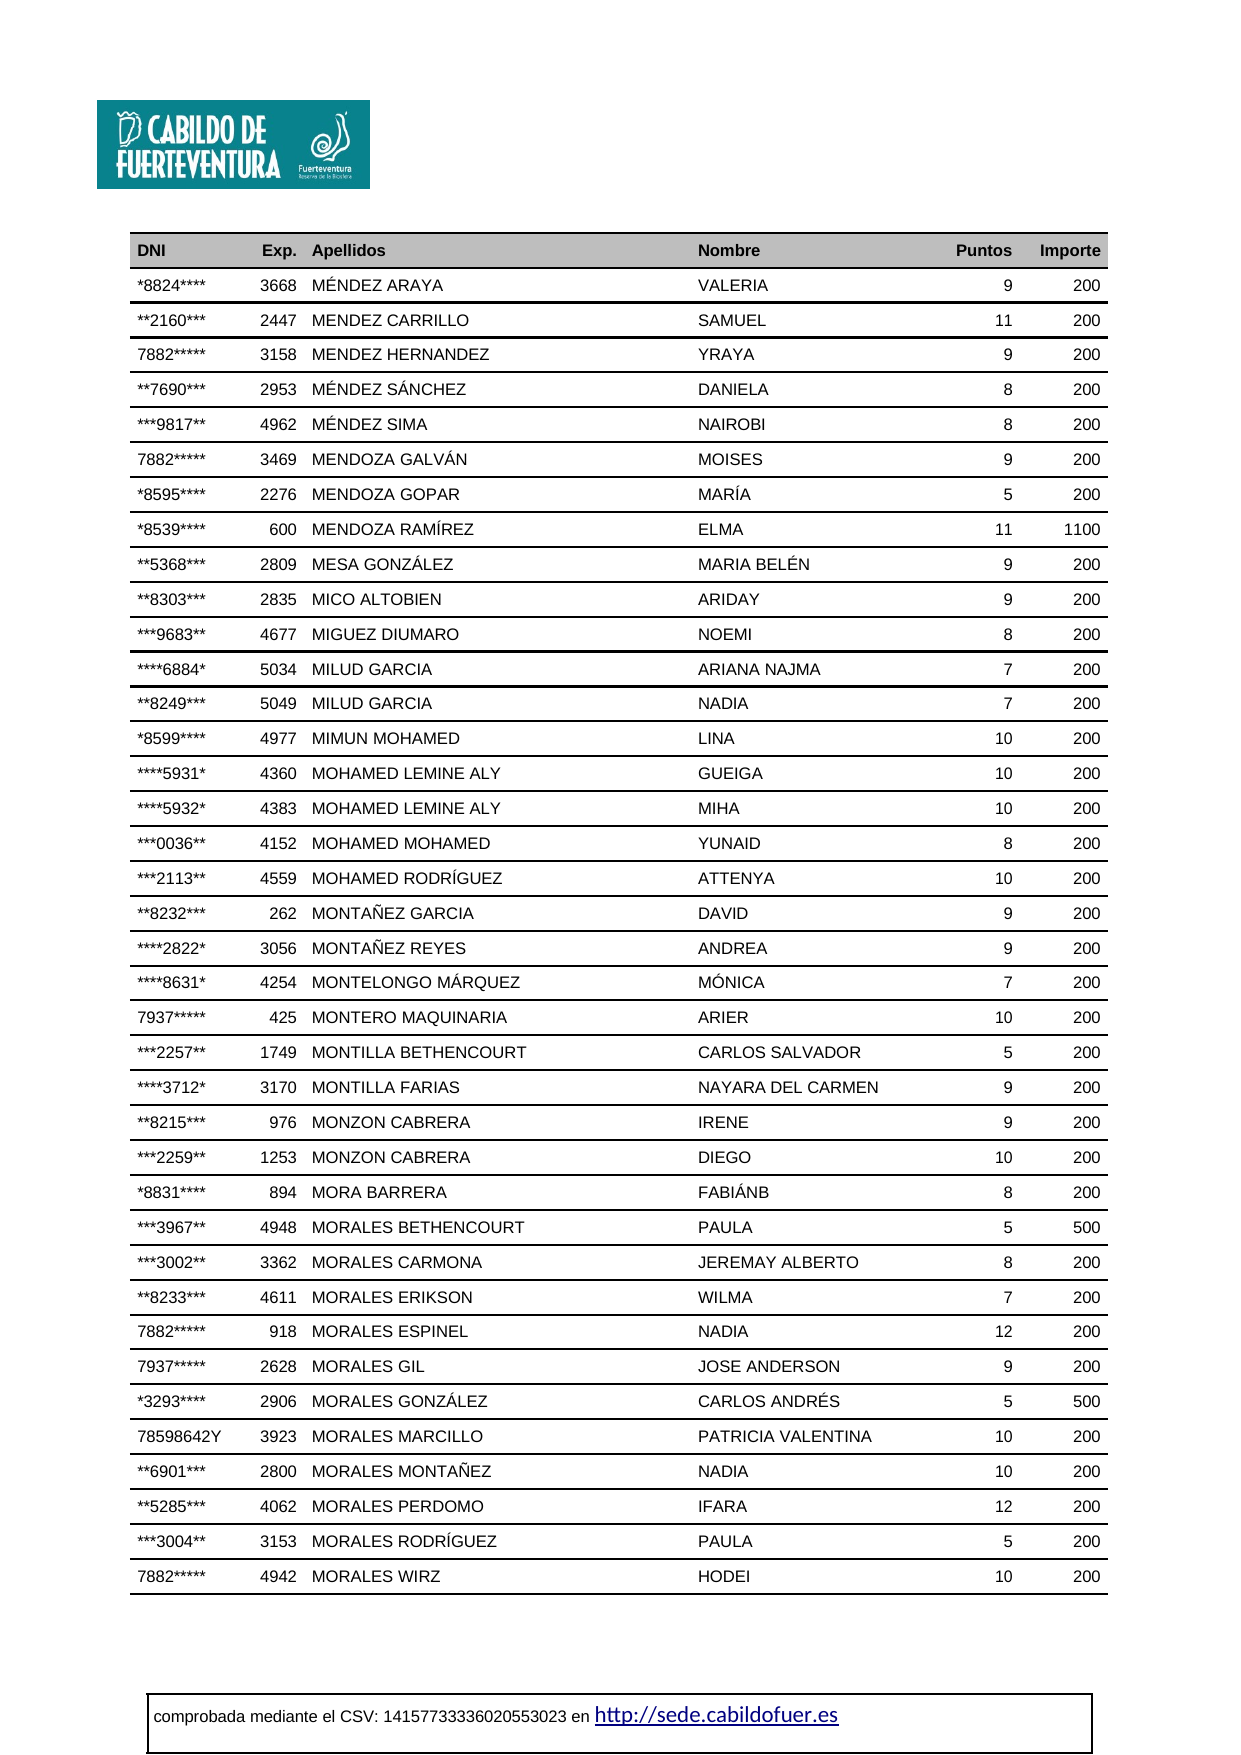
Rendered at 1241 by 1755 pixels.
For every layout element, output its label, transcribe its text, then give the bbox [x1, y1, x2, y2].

table_cell MOHAMED MOHAMED [304, 827, 612, 860]
table_cell MÉNDEZ SIMA [304, 408, 612, 441]
table_cell 200 [1026, 792, 1108, 825]
table_cell MOHAMED LEMINE ALY [304, 757, 612, 790]
table_header Puntos [918, 234, 1026, 267]
table_cell 4062 [241, 1490, 304, 1523]
table_cell MENDOZA RAMÍREZ [304, 513, 612, 546]
table_cell 200 [1026, 1350, 1108, 1383]
table_cell ELMA [612, 513, 918, 546]
table_cell MONTELONGO MÁRQUEZ [304, 967, 612, 999]
table_cell 200 [1026, 548, 1108, 581]
table_cell 200 [1026, 1281, 1108, 1313]
table_cell 200 [1026, 618, 1108, 650]
table_cell 976 [241, 1106, 304, 1139]
table_cell 200 [1026, 1036, 1108, 1069]
table_cell 9 [918, 932, 1026, 964]
table_cell 5 [918, 1385, 1026, 1418]
table_cell 200 [1026, 1525, 1108, 1558]
table_cell *8824**** [130, 269, 241, 301]
table_cell 262 [241, 897, 304, 929]
table_cell MOHAMED LEMINE ALY [304, 792, 612, 825]
table_cell 1100 [1026, 513, 1108, 546]
table_cell 200 [1026, 757, 1108, 790]
table_cell ***9817** [130, 408, 241, 441]
table_cell HODEI [612, 1560, 918, 1593]
table_cell VALERIA [612, 269, 918, 301]
table_cell ARIANA NAJMA [612, 653, 918, 685]
table_cell MOISES [612, 443, 918, 476]
table_cell 200 [1026, 967, 1108, 999]
table_cell MILUD GARCIA [304, 653, 612, 685]
table_cell ****3712* [130, 1071, 241, 1104]
table_cell MÉNDEZ SÁNCHEZ [304, 373, 612, 406]
table_cell 4559 [241, 862, 304, 895]
table_cell **8215*** [130, 1106, 241, 1139]
table_cell **2160*** [130, 304, 241, 336]
table_cell MIGUEZ DIUMARO [304, 618, 612, 650]
table_cell MOHAMED RODRÍGUEZ [304, 862, 612, 895]
table_cell ***3967** [130, 1211, 241, 1244]
table_cell 9 [918, 1106, 1026, 1139]
table_cell CARLOS ANDRÉS [612, 1385, 918, 1418]
table_cell NADIA [612, 688, 918, 720]
table_cell MILUD GARCIA [304, 688, 612, 720]
table_cell 8 [918, 827, 1026, 860]
table_cell MENDOZA GALVÁN [304, 443, 612, 476]
table_cell ***0036** [130, 827, 241, 860]
table_cell 200 [1026, 1490, 1108, 1523]
table_cell MORALES GONZÁLEZ [304, 1385, 612, 1418]
table_cell 8 [918, 373, 1026, 406]
table_cell 2906 [241, 1385, 304, 1418]
table_cell MORALES MARCILLO [304, 1420, 612, 1453]
table_cell MORALES PERDOMO [304, 1490, 612, 1523]
table_cell 200 [1026, 443, 1108, 476]
table_cell CARLOS SALVADOR [612, 1036, 918, 1069]
table_cell 200 [1026, 1071, 1108, 1104]
table_cell SAMUEL [612, 304, 918, 336]
table_cell 1749 [241, 1036, 304, 1069]
table_cell MORALES BETHENCOURT [304, 1211, 612, 1244]
table_cell 894 [241, 1176, 304, 1209]
table_cell 3923 [241, 1420, 304, 1453]
table_cell 200 [1026, 1001, 1108, 1034]
table_cell 10 [918, 1455, 1026, 1488]
table_cell ATTENYA [612, 862, 918, 895]
table_cell JEREMAY ALBERTO [612, 1246, 918, 1278]
table_cell 200 [1026, 269, 1108, 301]
table_cell 8 [918, 408, 1026, 441]
table_cell 9 [918, 583, 1026, 616]
table_cell MORALES ERIKSON [304, 1281, 612, 1313]
table_cell 3469 [241, 443, 304, 476]
table_cell 10 [918, 1141, 1026, 1174]
table_cell PAULA [612, 1211, 918, 1244]
table_cell 2809 [241, 548, 304, 581]
table_cell 200 [1026, 304, 1108, 336]
table_cell 200 [1026, 408, 1108, 441]
table_cell **8233*** [130, 1281, 241, 1313]
table_cell 11 [918, 513, 1026, 546]
table_cell MIHA [612, 792, 918, 825]
table_header Apellidos [304, 234, 612, 267]
table_cell ARIER [612, 1001, 918, 1034]
table_cell 10 [918, 1560, 1026, 1593]
table_cell **5368*** [130, 548, 241, 581]
table_cell 3158 [241, 339, 304, 371]
table_cell 7937***** [130, 1001, 241, 1034]
table_cell 7882***** [130, 339, 241, 371]
table_cell MÉNDEZ ARAYA [304, 269, 612, 301]
table_cell 5 [918, 478, 1026, 511]
table_cell ****5932* [130, 792, 241, 825]
table_cell 200 [1026, 1246, 1108, 1278]
table_cell 8 [918, 1176, 1026, 1209]
table_cell 3153 [241, 1525, 304, 1558]
table_cell JOSE ANDERSON [612, 1350, 918, 1383]
table_cell 200 [1026, 688, 1108, 720]
table_cell 7 [918, 1281, 1026, 1313]
table_cell 200 [1026, 932, 1108, 964]
table_header Importe [1026, 234, 1108, 267]
table_cell YRAYA [612, 339, 918, 371]
table_cell 200 [1026, 1316, 1108, 1348]
table_cell 200 [1026, 722, 1108, 755]
table_cell 2800 [241, 1455, 304, 1488]
table_cell **8303*** [130, 583, 241, 616]
table_cell MIMUN MOHAMED [304, 722, 612, 755]
table_cell 200 [1026, 1560, 1108, 1593]
table_cell 10 [918, 1001, 1026, 1034]
table_cell MONTERO MAQUINARIA [304, 1001, 612, 1034]
table_cell MORALES WIRZ [304, 1560, 612, 1593]
table_cell MORALES MONTAÑEZ [304, 1455, 612, 1488]
table_cell ***3004** [130, 1525, 241, 1558]
table_cell 4948 [241, 1211, 304, 1244]
table_cell **8232*** [130, 897, 241, 929]
table_cell ****8631* [130, 967, 241, 999]
table_cell 200 [1026, 1420, 1108, 1453]
table_cell 918 [241, 1316, 304, 1348]
table_cell MONZON CABRERA [304, 1106, 612, 1139]
table_cell ****6884* [130, 653, 241, 685]
table_cell 200 [1026, 653, 1108, 685]
table_cell 7882***** [130, 443, 241, 476]
table_cell MICO ALTOBIEN [304, 583, 612, 616]
table_cell 5 [918, 1211, 1026, 1244]
table_cell MORALES GIL [304, 1350, 612, 1383]
table_cell 4611 [241, 1281, 304, 1313]
table_cell LINA [612, 722, 918, 755]
table_cell 12 [918, 1316, 1026, 1348]
table_cell WILMA [612, 1281, 918, 1313]
table_cell 2628 [241, 1350, 304, 1383]
table_cell **5285*** [130, 1490, 241, 1523]
table_cell DAVID [612, 897, 918, 929]
table_cell 12 [918, 1490, 1026, 1523]
table_cell 5049 [241, 688, 304, 720]
table_cell 7937***** [130, 1350, 241, 1383]
table_cell 2835 [241, 583, 304, 616]
table_header Exp. [241, 234, 304, 267]
table_cell PATRICIA VALENTINA [612, 1420, 918, 1453]
table_cell ***2113** [130, 862, 241, 895]
table_cell *3293**** [130, 1385, 241, 1418]
table_cell MONZON CABRERA [304, 1141, 612, 1174]
table_cell 7 [918, 653, 1026, 685]
table_cell 11 [918, 304, 1026, 336]
table_cell 78598642Y [130, 1420, 241, 1453]
table_cell 4942 [241, 1560, 304, 1593]
table_cell 3170 [241, 1071, 304, 1104]
table_cell 200 [1026, 827, 1108, 860]
table_cell 9 [918, 897, 1026, 929]
table_cell NAYARA DEL CARMEN [612, 1071, 918, 1104]
table_cell 200 [1026, 373, 1108, 406]
table_cell MORALES RODRÍGUEZ [304, 1525, 612, 1558]
table_cell MENDOZA GOPAR [304, 478, 612, 511]
table_cell ****2822* [130, 932, 241, 964]
table_cell MÓNICA [612, 967, 918, 999]
table_cell NADIA [612, 1455, 918, 1488]
table_cell YUNAID [612, 827, 918, 860]
table_cell MARÍA [612, 478, 918, 511]
table_cell 200 [1026, 1455, 1108, 1488]
table_cell 5034 [241, 653, 304, 685]
table_cell ANDREA [612, 932, 918, 964]
table_cell MONTAÑEZ REYES [304, 932, 612, 964]
table_cell 3668 [241, 269, 304, 301]
table_cell PAULA [612, 1525, 918, 1558]
table_header Nombre [612, 234, 918, 267]
table_cell 9 [918, 548, 1026, 581]
table_cell 500 [1026, 1385, 1108, 1418]
table_cell NADIA [612, 1316, 918, 1348]
table_cell 425 [241, 1001, 304, 1034]
table_cell 7882***** [130, 1316, 241, 1348]
table_cell 9 [918, 339, 1026, 371]
table_cell 200 [1026, 478, 1108, 511]
table_cell 3056 [241, 932, 304, 964]
table_cell 3362 [241, 1246, 304, 1278]
table_cell 9 [918, 269, 1026, 301]
table_cell **8249*** [130, 688, 241, 720]
table_cell 500 [1026, 1211, 1108, 1244]
table_cell 200 [1026, 862, 1108, 895]
table_cell **7690*** [130, 373, 241, 406]
table_cell 7882***** [130, 1560, 241, 1593]
table_cell DANIELA [612, 373, 918, 406]
table_cell 7 [918, 688, 1026, 720]
table_cell MONTILLA BETHENCOURT [304, 1036, 612, 1069]
table_cell 9 [918, 1071, 1026, 1104]
table_cell MONTILLA FARIAS [304, 1071, 612, 1104]
table_cell DIEGO [612, 1141, 918, 1174]
table_cell 4360 [241, 757, 304, 790]
table_cell MONTAÑEZ GARCIA [304, 897, 612, 929]
table_cell 5 [918, 1525, 1026, 1558]
table_cell GUEIGA [612, 757, 918, 790]
table_cell ***2257** [130, 1036, 241, 1069]
table_cell 2276 [241, 478, 304, 511]
table_cell 200 [1026, 1176, 1108, 1209]
table_cell 4383 [241, 792, 304, 825]
table_cell 200 [1026, 1141, 1108, 1174]
table_cell *8539**** [130, 513, 241, 546]
table_cell 4254 [241, 967, 304, 999]
table_cell *8595**** [130, 478, 241, 511]
table_cell 10 [918, 792, 1026, 825]
table_cell ***3002** [130, 1246, 241, 1278]
table_cell ***9683** [130, 618, 241, 650]
table_cell IFARA [612, 1490, 918, 1523]
table_cell MENDEZ HERNANDEZ [304, 339, 612, 371]
table_cell 10 [918, 862, 1026, 895]
table_cell MORALES CARMONA [304, 1246, 612, 1278]
table_cell ****5931* [130, 757, 241, 790]
table_cell 10 [918, 757, 1026, 790]
table_cell 200 [1026, 339, 1108, 371]
table_cell 4962 [241, 408, 304, 441]
table_cell MARIA BELÉN [612, 548, 918, 581]
table_cell *8831**** [130, 1176, 241, 1209]
table_cell 4677 [241, 618, 304, 650]
table_cell 8 [918, 1246, 1026, 1278]
table_cell **6901*** [130, 1455, 241, 1488]
table_cell 2953 [241, 373, 304, 406]
table_cell 8 [918, 618, 1026, 650]
table_cell 200 [1026, 897, 1108, 929]
table_cell FABIÁNB [612, 1176, 918, 1209]
table_cell 600 [241, 513, 304, 546]
table_cell 10 [918, 1420, 1026, 1453]
table_cell 4152 [241, 827, 304, 860]
table_cell MORALES ESPINEL [304, 1316, 612, 1348]
table_cell 5 [918, 1036, 1026, 1069]
table_cell 9 [918, 1350, 1026, 1383]
table_cell 2447 [241, 304, 304, 336]
table_cell *8599**** [130, 722, 241, 755]
table_cell 7 [918, 967, 1026, 999]
table_cell ARIDAY [612, 583, 918, 616]
table_cell MENDEZ CARRILLO [304, 304, 612, 336]
table_cell ***2259** [130, 1141, 241, 1174]
table_cell NOEMI [612, 618, 918, 650]
table_cell NAIROBI [612, 408, 918, 441]
table_cell 10 [918, 722, 1026, 755]
table_header DNI [130, 234, 241, 267]
table_cell 4977 [241, 722, 304, 755]
table_cell 200 [1026, 1106, 1108, 1139]
table_cell IRENE [612, 1106, 918, 1139]
table_cell MESA GONZÁLEZ [304, 548, 612, 581]
table_cell 200 [1026, 583, 1108, 616]
table_cell 9 [918, 443, 1026, 476]
table_cell MORA BARRERA [304, 1176, 612, 1209]
table_cell 1253 [241, 1141, 304, 1174]
